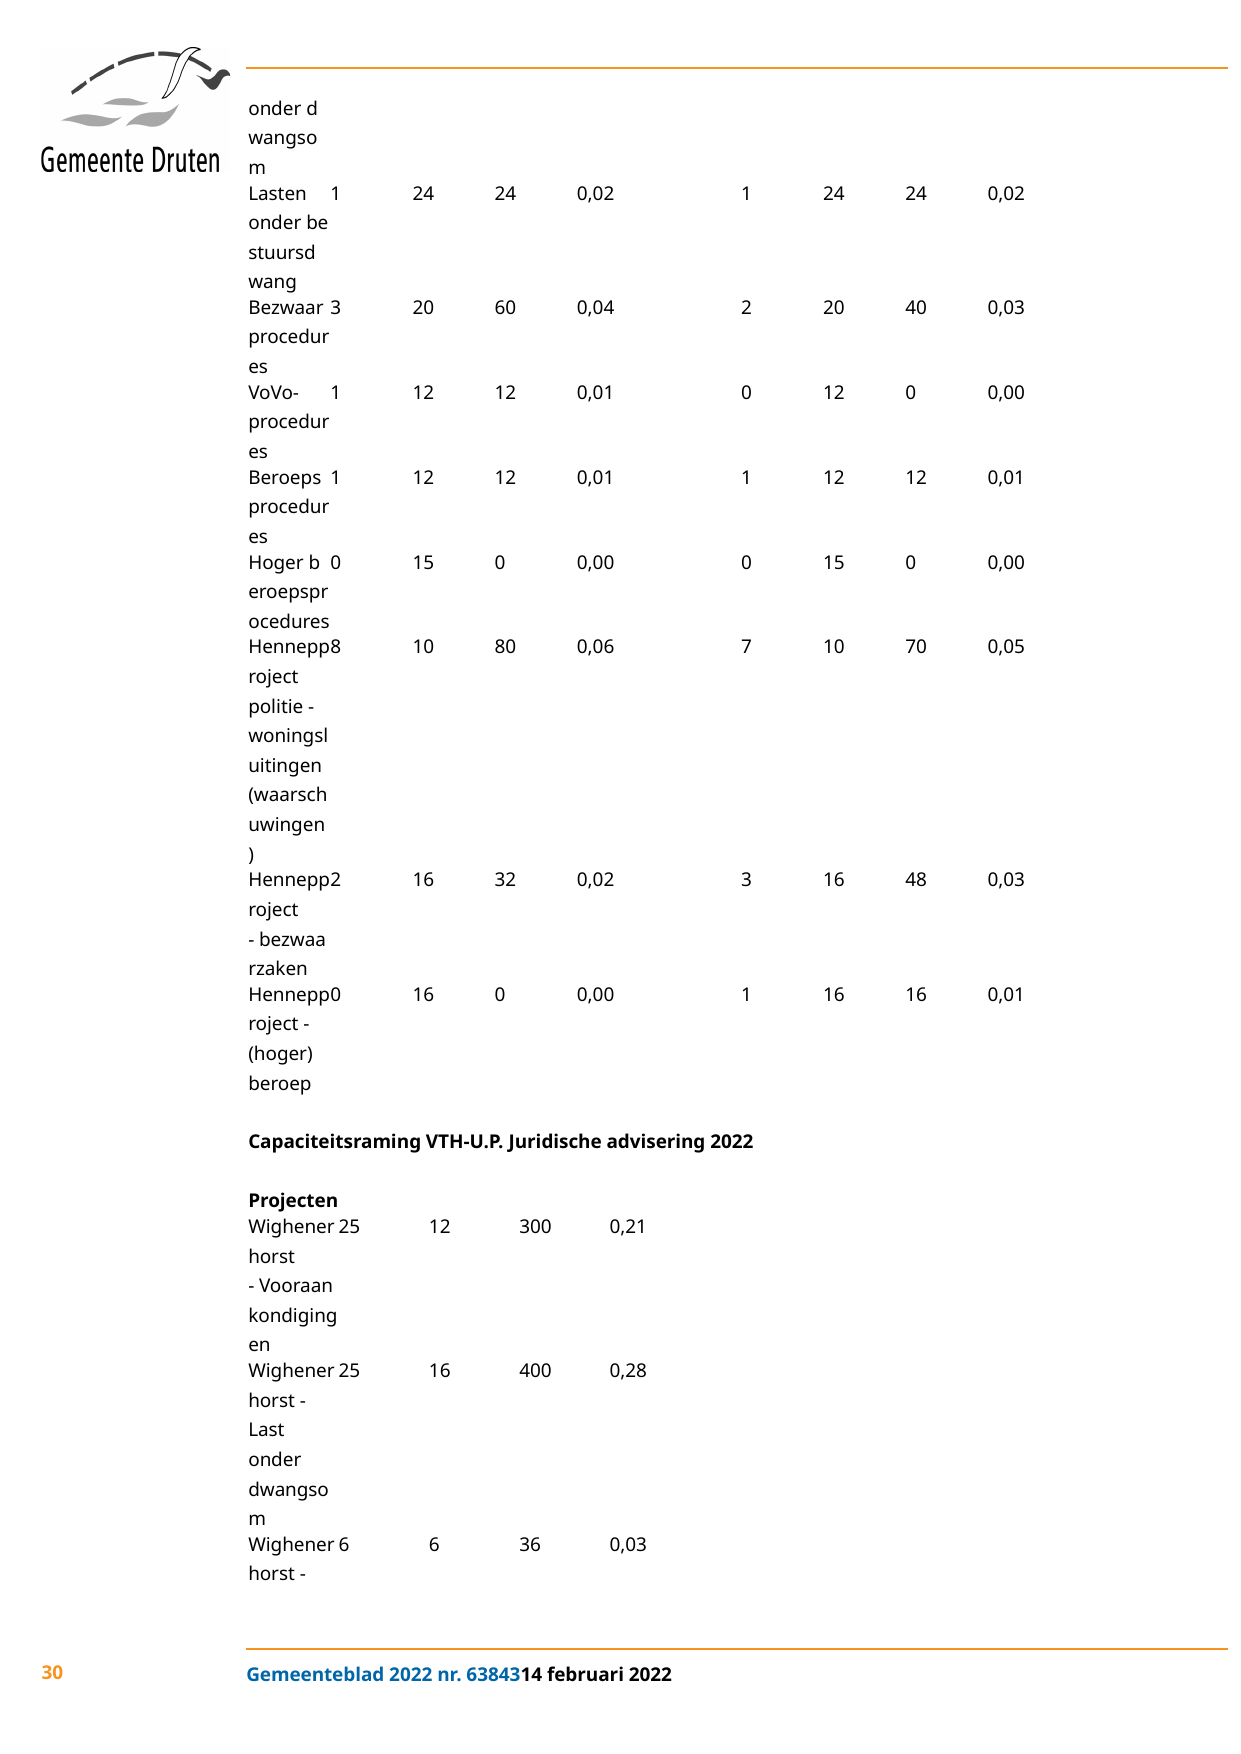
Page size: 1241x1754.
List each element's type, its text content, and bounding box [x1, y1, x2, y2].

text Capaciteitsraming VTH-U.P. Juridische advisering 2022 [248, 1128, 1152, 1154]
table_cell 16 [429, 1358, 519, 1531]
table_cell 16 [412, 981, 494, 1096]
table_cell 0,01 [577, 464, 659, 549]
table_cell [881, 1531, 971, 1586]
table_cell Bezwaarprocedures [248, 294, 330, 379]
table_cell 10 [412, 634, 494, 867]
table_cell 0,03 [987, 867, 1069, 981]
table_cell 7 [741, 634, 823, 867]
table_header [790, 1188, 1152, 1213]
table_cell 16 [823, 867, 905, 981]
table_cell 12 [905, 464, 987, 549]
table_cell 0,05 [987, 634, 1069, 867]
table_cell 32 [494, 867, 577, 981]
table_cell 0,01 [987, 981, 1069, 1096]
table_cell 0,06 [577, 634, 659, 867]
table_cell 12 [823, 464, 905, 549]
table_cell 0,01 [987, 464, 1069, 549]
table_cell 0 [494, 549, 577, 634]
table_cell [971, 1358, 1061, 1531]
table_cell Wighenerhorst [248, 1531, 338, 1586]
table_cell 3 [741, 867, 823, 981]
table_cell 0 [905, 549, 987, 634]
table_cell [790, 1213, 881, 1357]
table_cell 0 [330, 981, 412, 1096]
table_cell Hoger beroepsprocedures [248, 549, 330, 634]
picture [41, 47, 231, 172]
table_cell 0,02 [987, 180, 1069, 294]
table_cell onder dwangsom [248, 95, 330, 180]
table_cell 24 [412, 180, 494, 294]
table_cell [330, 95, 412, 180]
table_cell 1 [741, 464, 823, 549]
table_cell 20 [412, 294, 494, 379]
table_cell 12 [429, 1213, 519, 1357]
table_header Projecten [248, 1188, 700, 1213]
table_cell [881, 1213, 971, 1357]
table_cell 15 [412, 549, 494, 634]
table_cell 400 [519, 1358, 609, 1531]
table_cell 0 [330, 549, 412, 634]
table_cell 24 [905, 180, 987, 294]
table_cell 0,03 [609, 1531, 700, 1586]
table_cell 36 [519, 1531, 609, 1586]
table_cell 8 [330, 634, 412, 867]
table_cell [1061, 1358, 1152, 1531]
table_cell [790, 1358, 881, 1531]
table_cell 0,00 [987, 549, 1069, 634]
table_cell 25 [338, 1358, 429, 1531]
table_cell [790, 1531, 881, 1586]
table_cell 0 [494, 981, 577, 1096]
table_cell 0,04 [577, 294, 659, 379]
table_cell 10 [823, 634, 905, 867]
table_cell 0,03 [987, 294, 1069, 379]
table_cell [905, 95, 987, 180]
table_cell 16 [823, 981, 905, 1096]
table_cell 12 [494, 379, 577, 464]
table_cell Hennepproject - bezwaarzaken [248, 867, 330, 981]
table_cell 12 [412, 379, 494, 464]
table_cell [494, 95, 577, 180]
table_cell 1 [330, 379, 412, 464]
table_cell Wighenerhorst - Vooraankondigingen [248, 1213, 338, 1357]
table_cell 40 [905, 294, 987, 379]
table_cell 6 [429, 1531, 519, 1586]
table_cell 0,02 [577, 867, 659, 981]
table_cell [412, 95, 494, 180]
table_cell 70 [905, 634, 987, 867]
table_cell 80 [494, 634, 577, 867]
table_cell 0,00 [987, 379, 1069, 464]
table_cell 12 [494, 464, 577, 549]
table_cell [971, 1531, 1061, 1586]
table_cell Hennepproject politie - woningsluitingen (waarschuwingen) [248, 634, 330, 867]
table_cell [987, 95, 1069, 180]
table_cell [1061, 1213, 1152, 1357]
table_cell [741, 95, 823, 180]
table_header [700, 1188, 790, 1586]
table_cell Hennepproject - (hoger) beroep [248, 981, 330, 1096]
table_cell [659, 95, 741, 379]
table_cell 0,28 [609, 1358, 700, 1531]
table_cell 12 [823, 379, 905, 464]
table_cell 0,21 [609, 1213, 700, 1357]
table_cell Lasten onder bestuursdwang [248, 180, 330, 294]
table_cell 0,01 [577, 379, 659, 464]
table_cell [881, 1358, 971, 1531]
table_cell [577, 95, 659, 180]
table_cell 0,00 [577, 981, 659, 1096]
table_cell VoVo-procedures [248, 379, 330, 464]
table_cell [1061, 1531, 1152, 1586]
table_cell 1 [330, 180, 412, 294]
table_cell 25 [338, 1213, 429, 1357]
table_cell 2 [330, 867, 412, 981]
table_cell 2 [741, 294, 823, 379]
table_cell 300 [519, 1213, 609, 1357]
table_cell 3 [330, 294, 412, 379]
table_cell 1 [741, 180, 823, 294]
table_cell 24 [494, 180, 577, 294]
table_cell 0 [741, 549, 823, 634]
table_cell [659, 379, 741, 1096]
table_cell 16 [905, 981, 987, 1096]
table_cell 1 [330, 464, 412, 549]
table_cell 0 [905, 379, 987, 464]
table_cell Beroepsprocedures [248, 464, 330, 549]
table_cell [971, 1213, 1061, 1357]
table_cell 0,00 [577, 549, 659, 634]
table_cell 0 [741, 379, 823, 464]
table_cell 0,02 [577, 180, 659, 294]
table_cell 20 [823, 294, 905, 379]
table_cell 6 [338, 1531, 429, 1586]
table_cell 12 [412, 464, 494, 549]
table_cell 60 [494, 294, 577, 379]
table_cell [823, 95, 905, 180]
table_cell 24 [823, 180, 905, 294]
table_cell 1 [741, 981, 823, 1096]
table_cell Wighenerhorst - Last onder dwangsom [248, 1358, 338, 1531]
table_cell 48 [905, 867, 987, 981]
table_cell 16 [412, 867, 494, 981]
table_cell 15 [823, 549, 905, 634]
